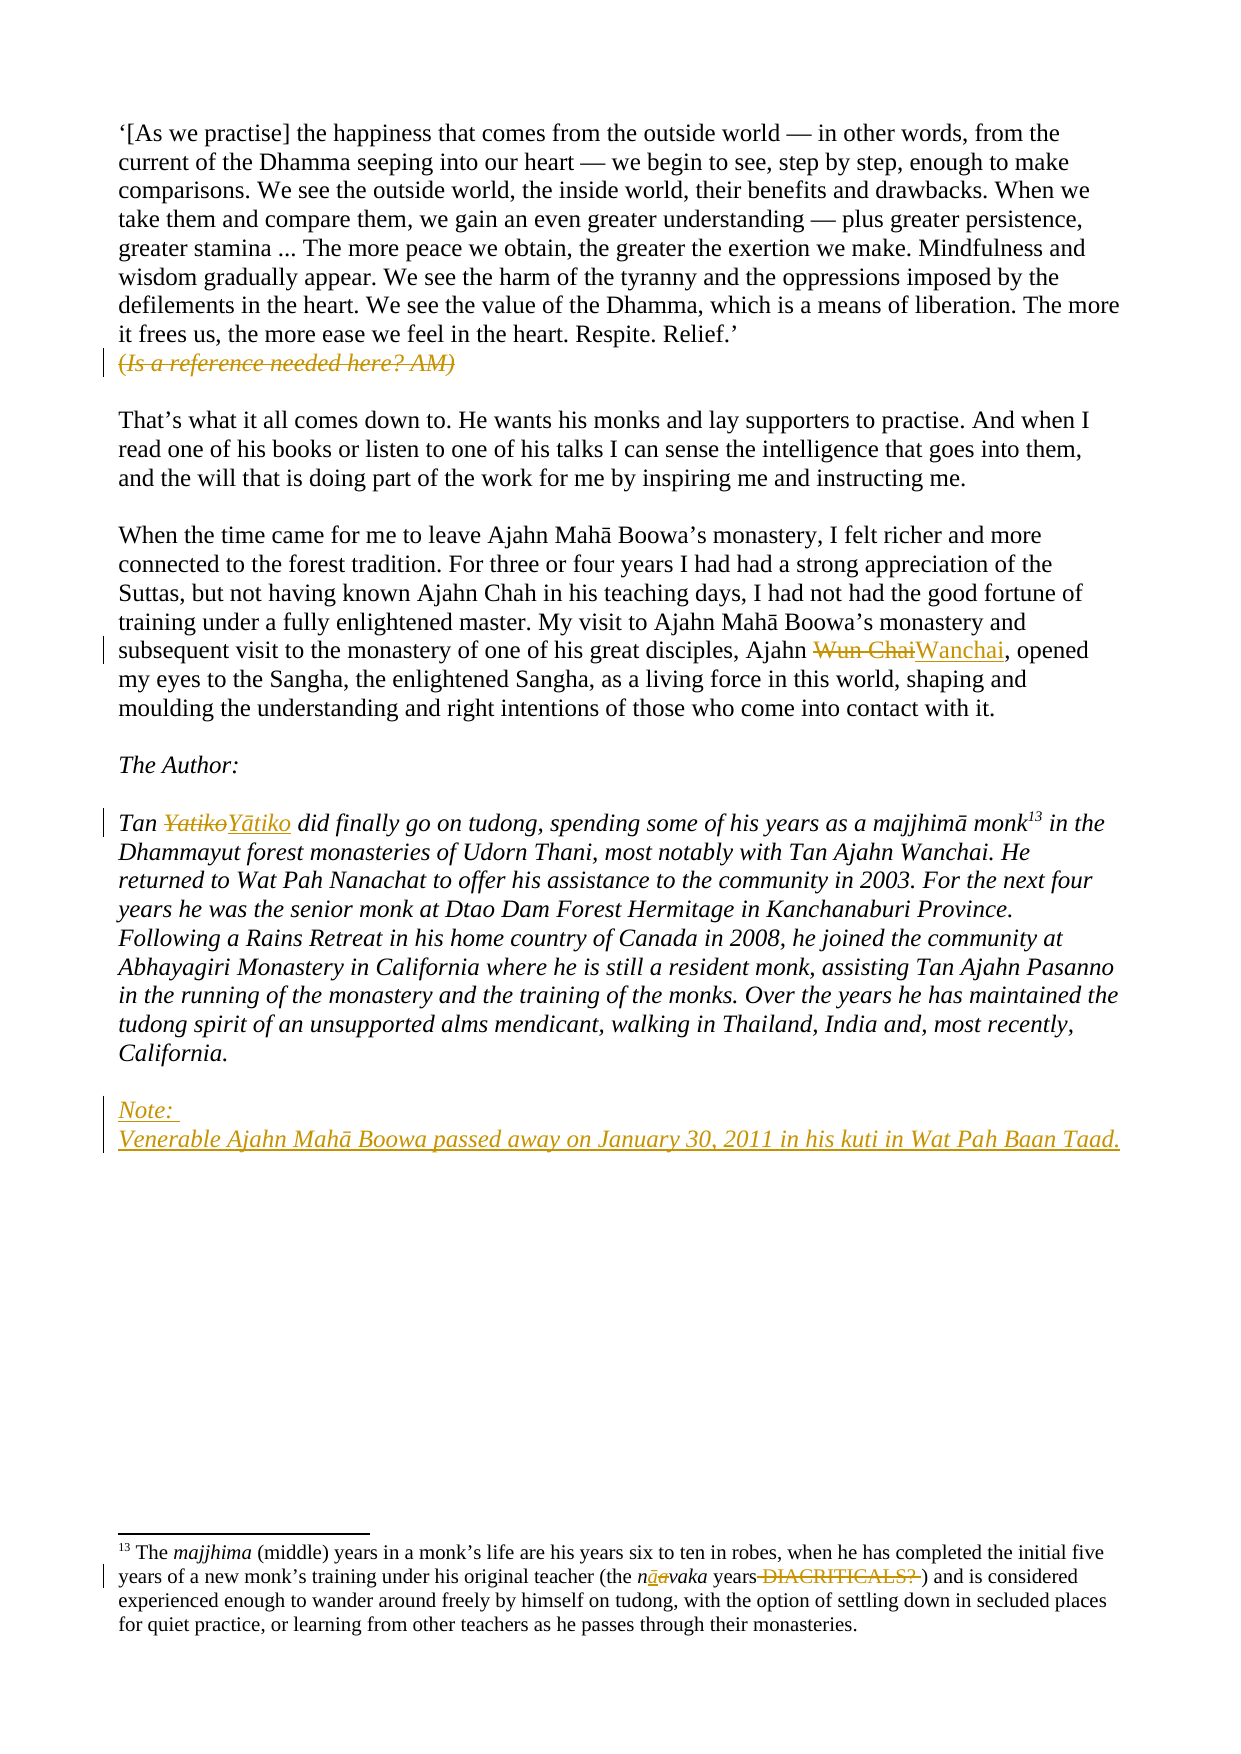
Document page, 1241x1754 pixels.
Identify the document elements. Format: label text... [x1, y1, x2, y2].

text ‘[As we practise] the happiness that comes from the outside world — in other words, from the current of the Dhamma seeping into our heart — we begin to see, step by step, enough to make comparisons. We see the outside world, the inside world, their benefits and drawbacks. When we take them and compare them, we gain an even greater understanding — plus greater persistence, greater stamina ... The more peace we obtain, the greater the exertion we make. Mindfulness and wisdom gradually appear. We see the harm of the tyranny and the oppressions imposed by the defilements in the heart. We see the value of the Dhamma, which is a means of liberation. The more it frees us, the more ease we feel in the heart. Respite. Relief.’ [118, 118, 1122, 348]
text The Author: [118, 751, 1122, 779]
text The majjhima (middle) years in a monk’s life are his years six to ten in robes, when he has completed the initial five years of a new monk’s training under his original teacher (the nāvaka years) and is considered experienced enough to wander around freely by himself on tudong, with the option of settling down in secluded places for quiet practice, or learning from other teachers as he passes through their monasteries. [118, 1539, 1122, 1636]
text ﻿ [118, 722, 1122, 751]
text Tan Yātiko did finally go on tudong, spending some of his years as a majjhimā monk in the Dhammayut forest monasteries of Udorn Thani, most notably with Tan Ajahn Wanchai. He returned to Wat Pah Nanachat to offer his assistance to the community in 2003. For the next four years he was the senior monk at Dtao Dam Forest Hermitage in Kanchanaburi Province. Following a Rains Retreat in his home country of Canada in 2008, he joined the community at Abhayagiri Monastery in California where he is still a resident monk, assisting Tan Ajahn Pasanno in the running of the monastery and the training of the monks. Over the years he has maintained the tudong spirit of an unsupported alms mendicant, walking in Thailand, India and, most recently, California. [118, 808, 1122, 1067]
text That’s what it all comes down to. He wants his monks and lay supporters to practise. And when I read one of his books or listen to one of his talks I can sense the intelligence that goes into them, and the will that is doing part of the work for me by inspiring me and instructing me. [118, 406, 1122, 492]
text When the time came for me to leave Ajahn Mahā Boowa’s monastery, I felt richer and more connected to the forest tradition. For three or four years I had had a strong appreciation of the Suttas, but not having known Ajahn Chah in his teaching days, I had not had the good fortune of training under a fully enlightened master. My visit to Ajahn Mahā Boowa’s monastery and subsequent visit to the monastery of one of his great disciples, Ajahn Wanchai, opened my eyes to the Sangha, the enlightened Sangha, as a living force in this world, shaping and moulding the understanding and right intentions of those who come into contact with it. [118, 521, 1122, 722]
text Note: [118, 1096, 1122, 1124]
text Venerable Ajahn Mahā Boowa passed away on January 30, 2011 in his kuti in Wat Pah Baan Taad. [118, 1124, 1122, 1153]
